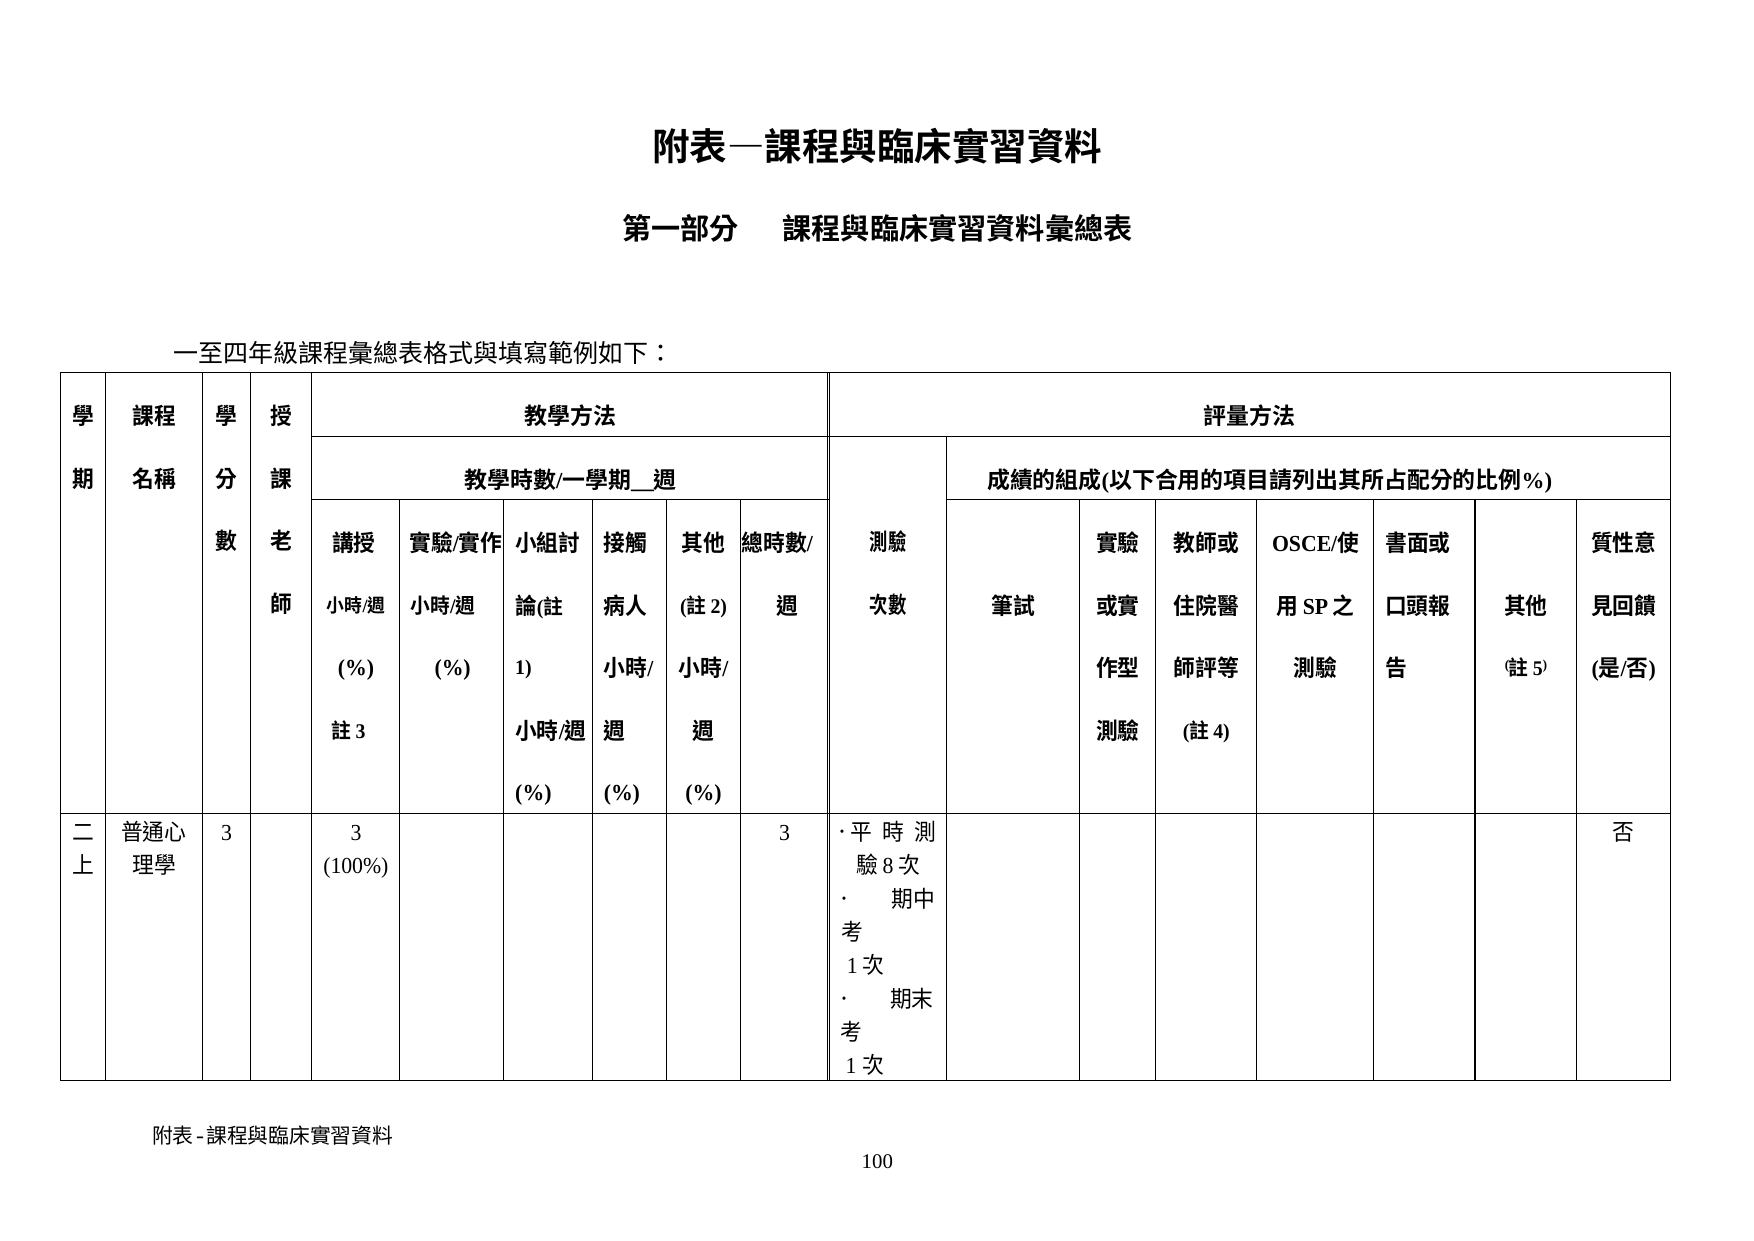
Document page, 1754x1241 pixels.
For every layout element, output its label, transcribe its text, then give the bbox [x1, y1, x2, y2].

table_cell 總時數/週 [741, 500, 827, 813]
table_cell 成績的組成(以下合用的項目請列出其所占配分的比例%) [947, 437, 1670, 499]
table_header 教學方法 [312, 373, 827, 436]
table_cell 質性意見回饋 (是/否) [1577, 500, 1670, 813]
table_cell 接觸病人 小時/週(%) [593, 500, 666, 813]
table_cell 其他 (註5) [1476, 500, 1576, 813]
table_header 學分數 [203, 373, 250, 813]
table_cell 3 [203, 814, 250, 1080]
table_cell 測驗 次數 [830, 437, 946, 813]
subtitle 附表—課程與臨床實習資料 [150, 128, 1604, 168]
table_header 學期 [61, 373, 105, 813]
table_cell [947, 814, 1079, 1080]
table_cell [251, 814, 311, 1080]
table_cell 3 (100%) [312, 814, 399, 1080]
table_cell [593, 814, 666, 1080]
table_cell 實驗或實作型測驗 [1080, 500, 1155, 813]
table_cell [1257, 814, 1373, 1080]
table_cell 小組討論(註1) 小時/週(%) [504, 500, 592, 813]
table_cell [667, 814, 740, 1080]
text 第一部分 課程與臨床實習資料彙總表 [150, 207, 1604, 247]
table_cell [1080, 814, 1155, 1080]
table_cell 教學時數/一學期__週 [312, 437, 827, 499]
table_cell 二上 [61, 814, 105, 1080]
text 一至四年級課程彙總表格式與填寫範例如下： [173, 309, 1604, 372]
table_cell 3 [741, 814, 827, 1080]
table_cell 普通心理學 [106, 814, 202, 1080]
table_cell 否 [1577, 814, 1670, 1080]
table_cell 平時測驗8次 期中考 1次 期末考 1 次 [830, 814, 946, 1080]
table_cell 書面或口頭報告 [1374, 500, 1474, 813]
table_cell 講授 小時/週(%) 註3 [312, 500, 399, 813]
table_header 授課老師 [251, 373, 311, 813]
table_cell [1374, 814, 1474, 1080]
table_cell [504, 814, 592, 1080]
table_cell OSCE/使用SP之測驗 [1257, 500, 1373, 813]
table_header 課程 名稱 [106, 373, 202, 813]
table_cell 教師或住院醫師評等(註4) [1156, 500, 1256, 813]
table_cell [1156, 814, 1256, 1080]
table_cell 其他(註2) 小時/週(%) [667, 500, 740, 813]
table_cell [400, 814, 503, 1080]
table_cell [1476, 814, 1576, 1080]
table_cell 筆試 [947, 500, 1079, 813]
table_cell 實驗/實作 小時/週(%) [400, 500, 503, 813]
table_header 評量方法 [830, 373, 1670, 436]
